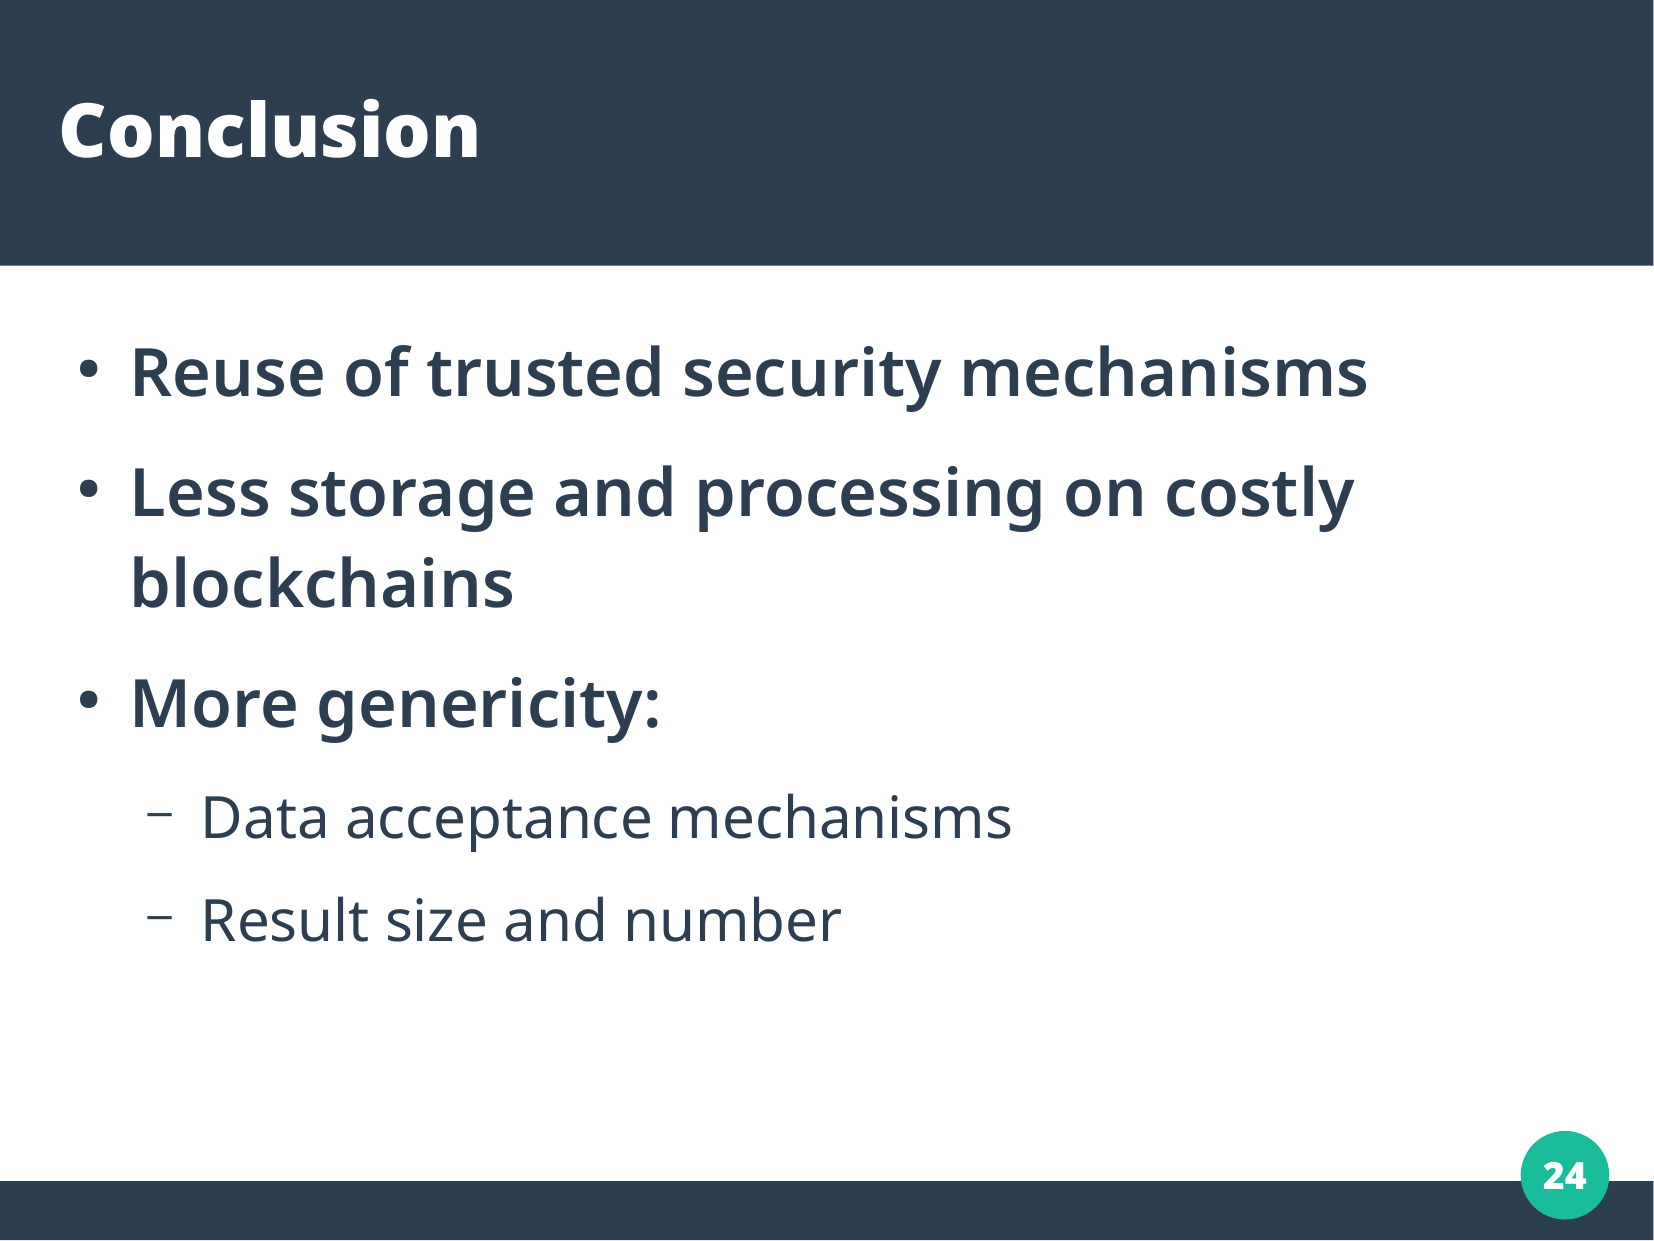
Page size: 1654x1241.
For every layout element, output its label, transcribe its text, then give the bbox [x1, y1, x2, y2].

list Reuse of trusted security mechanisms Less storage and processing on costly blockchains More genericity: Data acceptance mechanisms Result size and number [59, 324, 1595, 1152]
title Conclusion [59, 49, 1595, 207]
